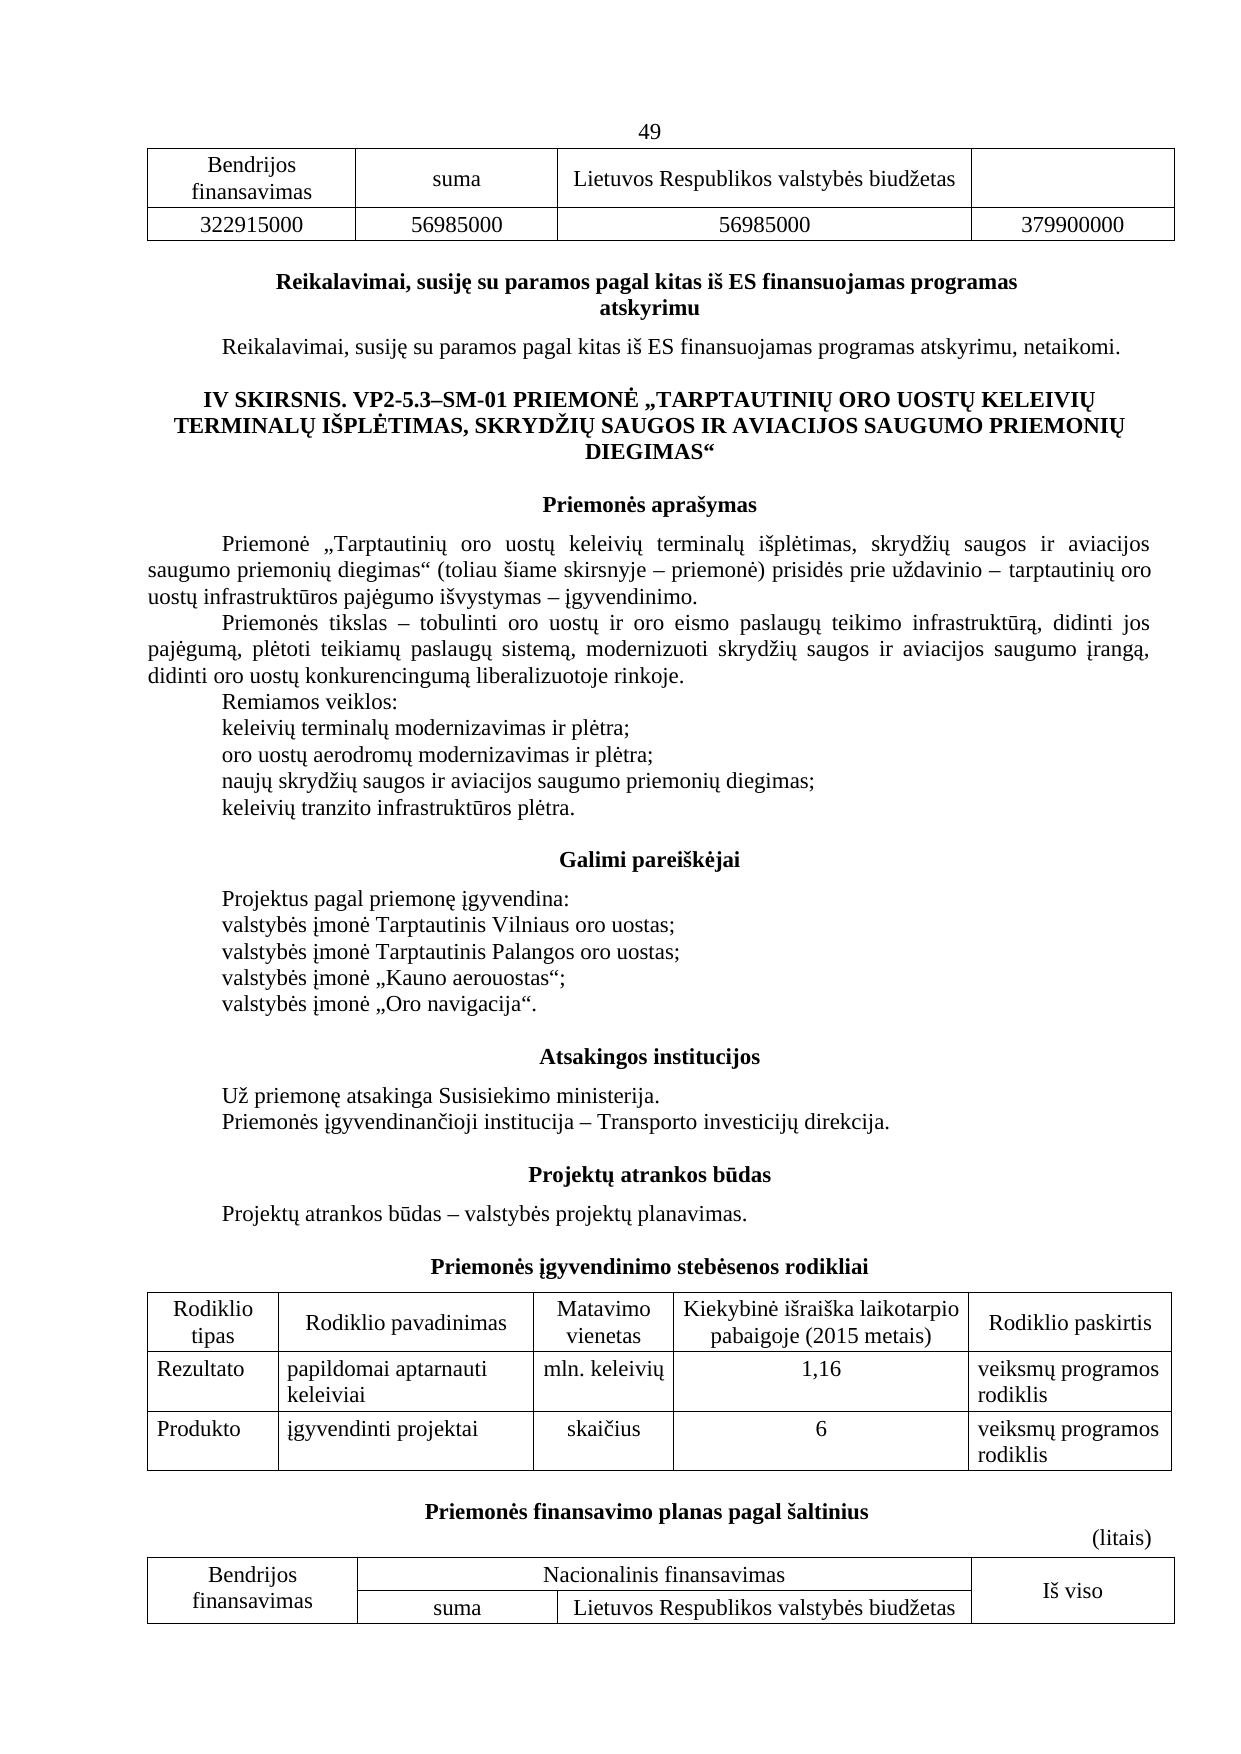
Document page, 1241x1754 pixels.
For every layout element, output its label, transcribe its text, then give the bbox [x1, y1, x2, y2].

table_cell 1,16 [674, 1352, 968, 1411]
text keleivių terminalų modernizavimas ir plėtra; [148, 714, 1152, 741]
text Atsakingos institucijos [148, 1043, 1152, 1069]
text Priemonės aprašymas [148, 491, 1152, 517]
table_header Nacionalinis finansavimas [358, 1558, 971, 1590]
table_cell papildomai aptarnauti keleiviai [279, 1352, 533, 1411]
table_header Rodiklio tipas [148, 1293, 278, 1351]
text valstybės įmonė „Kauno aerouostas“; [148, 964, 1152, 991]
table_cell 56985000 [356, 208, 557, 240]
table_header Rodiklio paskirtis [969, 1293, 1171, 1351]
text valstybės įmonė „Oro navigacija“. [148, 991, 1152, 1017]
text keleivių tranzito infrastruktūros plėtra. [148, 793, 1152, 820]
table_header Kiekybinė išraiška laikotarpio pabaigoje (2015 metais) [674, 1293, 968, 1351]
text Reikalavimai, susiję su paramos pagal kitas iš ES finansuojamas programas atskyrimu, netaikomi. [148, 333, 1152, 359]
subtitle IV SKIRSNIS. VP2-5.3–SM-01 priemonė „tarptautinių oro uostų keleivių terminalų išplėtimas, skrydžių saugos ir aviacijos saugumo priemonių diegimas“ [148, 386, 1152, 465]
text Projektų atrankos būdas [148, 1161, 1152, 1187]
table_cell suma [358, 1591, 557, 1623]
text Priemonės įgyvendinimo stebėsenos rodikliai [148, 1253, 1152, 1279]
text Priemonės įgyvendinančioji institucija – Transporto investicijų direkcija. [148, 1108, 1152, 1135]
text Remiamos veiklos: [148, 688, 1152, 714]
text Projektų atrankos būdas – valstybės projektų planavimas. [148, 1200, 1152, 1226]
text Priemonės tikslas – tobulinti oro uostų ir oro eismo paslaugų teikimo infrastruktūrą, didinti jos pajėgumą, plėtoti teikiamų paslaugų sistemą, modernizuoti skrydžių saugos ir aviacijos saugumo įrangą, didinti oro uostų konkurencingumą liberalizuotoje rinkoje. [148, 609, 1152, 688]
table_cell įgyvendinti projektai [279, 1412, 533, 1470]
table_cell Lietuvos Respublikos valstybės biudžetas [558, 1591, 971, 1623]
table_cell veiksmų programos rodiklis [969, 1352, 1171, 1411]
table_header Iš viso [972, 1558, 1174, 1623]
text Projektus pagal priemonę įgyvendina: [148, 885, 1152, 911]
table_header Bendrijos finansavimas [148, 1558, 357, 1623]
table_cell 322915000 [148, 208, 355, 240]
table_cell 379900000 [972, 208, 1174, 240]
table_header Bendrijos finansavimas [148, 149, 355, 207]
text Už priemonę atsakinga Susisiekimo ministerija. [148, 1082, 1152, 1108]
table_cell 56985000 [558, 208, 971, 240]
text Priemonės finansavimo planas pagal šaltinius [148, 1498, 1152, 1524]
text (litais) [148, 1524, 1152, 1550]
text valstybės įmonė Tarptautinis Vilniaus oro uostas; [148, 911, 1152, 938]
text Reikalavimai, susiję su paramos pagal kitas iš ES finansuojamas programas atskyrimu [148, 268, 1152, 321]
table_cell 6 [674, 1412, 968, 1470]
text oro uostų aerodromų modernizavimas ir plėtra; [148, 741, 1152, 767]
table_header Matavimo vienetas [534, 1293, 673, 1351]
text valstybės įmonė Tarptautinis Palangos oro uostas; [148, 938, 1152, 964]
table_cell Produkto [148, 1412, 278, 1470]
table_header Rodiklio pavadinimas [279, 1293, 533, 1351]
table_cell veiksmų programos rodiklis [969, 1412, 1171, 1470]
table_cell skaičius [534, 1412, 673, 1470]
text Galimi pareiškėjai [148, 846, 1152, 873]
table_cell mln. keleivių [534, 1352, 673, 1411]
table_header [972, 149, 1174, 207]
text naujų skrydžių saugos ir aviacijos saugumo priemonių diegimas; [148, 767, 1152, 793]
text Priemonė „Tarptautinių oro uostų keleivių terminalų išplėtimas, skrydžių saugos ir aviacijos saugumo priemonių diegimas“ (toliau šiame skirsnyje – priemonė) prisidės prie uždavinio – tarptautinių oro uostų infrastruktūros pajėgumo išvystymas – įgyvendinimo. [148, 530, 1152, 609]
table_cell Lietuvos Respublikos valstybės biudžetas [558, 149, 971, 207]
table_cell suma [356, 149, 557, 207]
table_cell Rezultato [148, 1352, 278, 1411]
